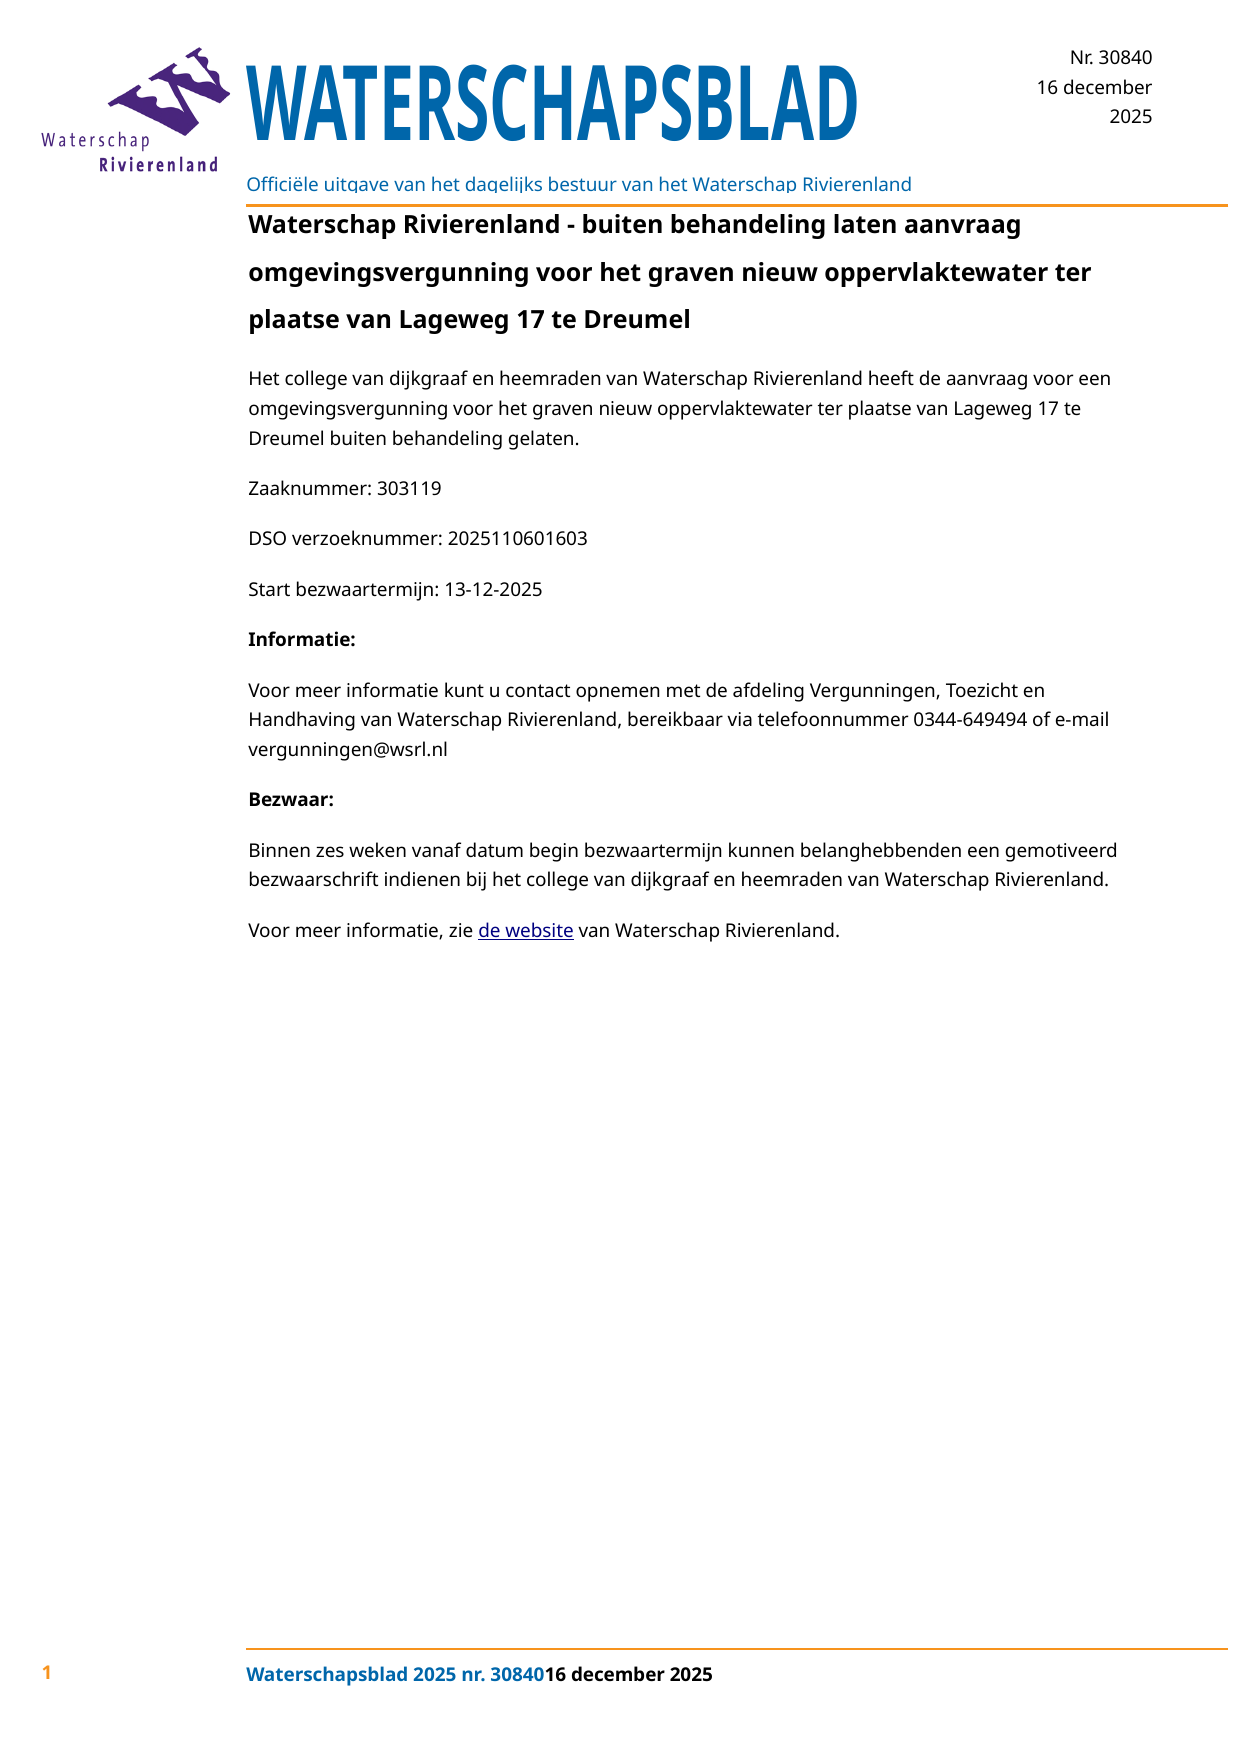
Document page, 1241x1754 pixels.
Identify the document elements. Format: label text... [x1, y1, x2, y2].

text Het college van dijkgraaf en heemraden van Waterschap Rivierenland heeft de aanvraag voor een omgevingsvergunning voor het graven nieuw oppervlaktewater ter plaatse van Lageweg 17 te Dreumel buiten behandeling gelaten. [248, 366, 1152, 450]
text Binnen zes weken vanaf datum begin bezwaartermijn kunnen belanghebbenden een gemotiveerd bezwaarschrift indienen bij het college van dijkgraaf en heemraden van Waterschap Rivierenland. [248, 837, 1152, 892]
text Bezwaar: [248, 786, 1152, 812]
text Waterschap Rivierenland - buiten behandeling laten aanvraag omgevingsvergunning voor het graven nieuw oppervlaktewater ter plaatse van Lageweg 17 te Dreumel [248, 207, 1152, 336]
text Voor meer informatie kunt u contact opnemen met de afdeling Vergunningen, Toezicht en Handhaving van Waterschap Rivierenland, bereikbaar via telefoonnummer 0344-649494 of e-mail vergunningen@wsrl.nl [248, 677, 1152, 762]
text Start bezwaartermijn: 13-12-2025 [248, 576, 1152, 602]
text Zaaknummer: 303119 [248, 475, 1152, 501]
text Informatie: [248, 626, 1152, 652]
text DSO verzoeknummer: 2025110601603 [248, 526, 1152, 551]
text Voor meer informatie, zie de website van Waterschap Rivierenland. [248, 917, 1152, 942]
picture [41, 47, 231, 172]
